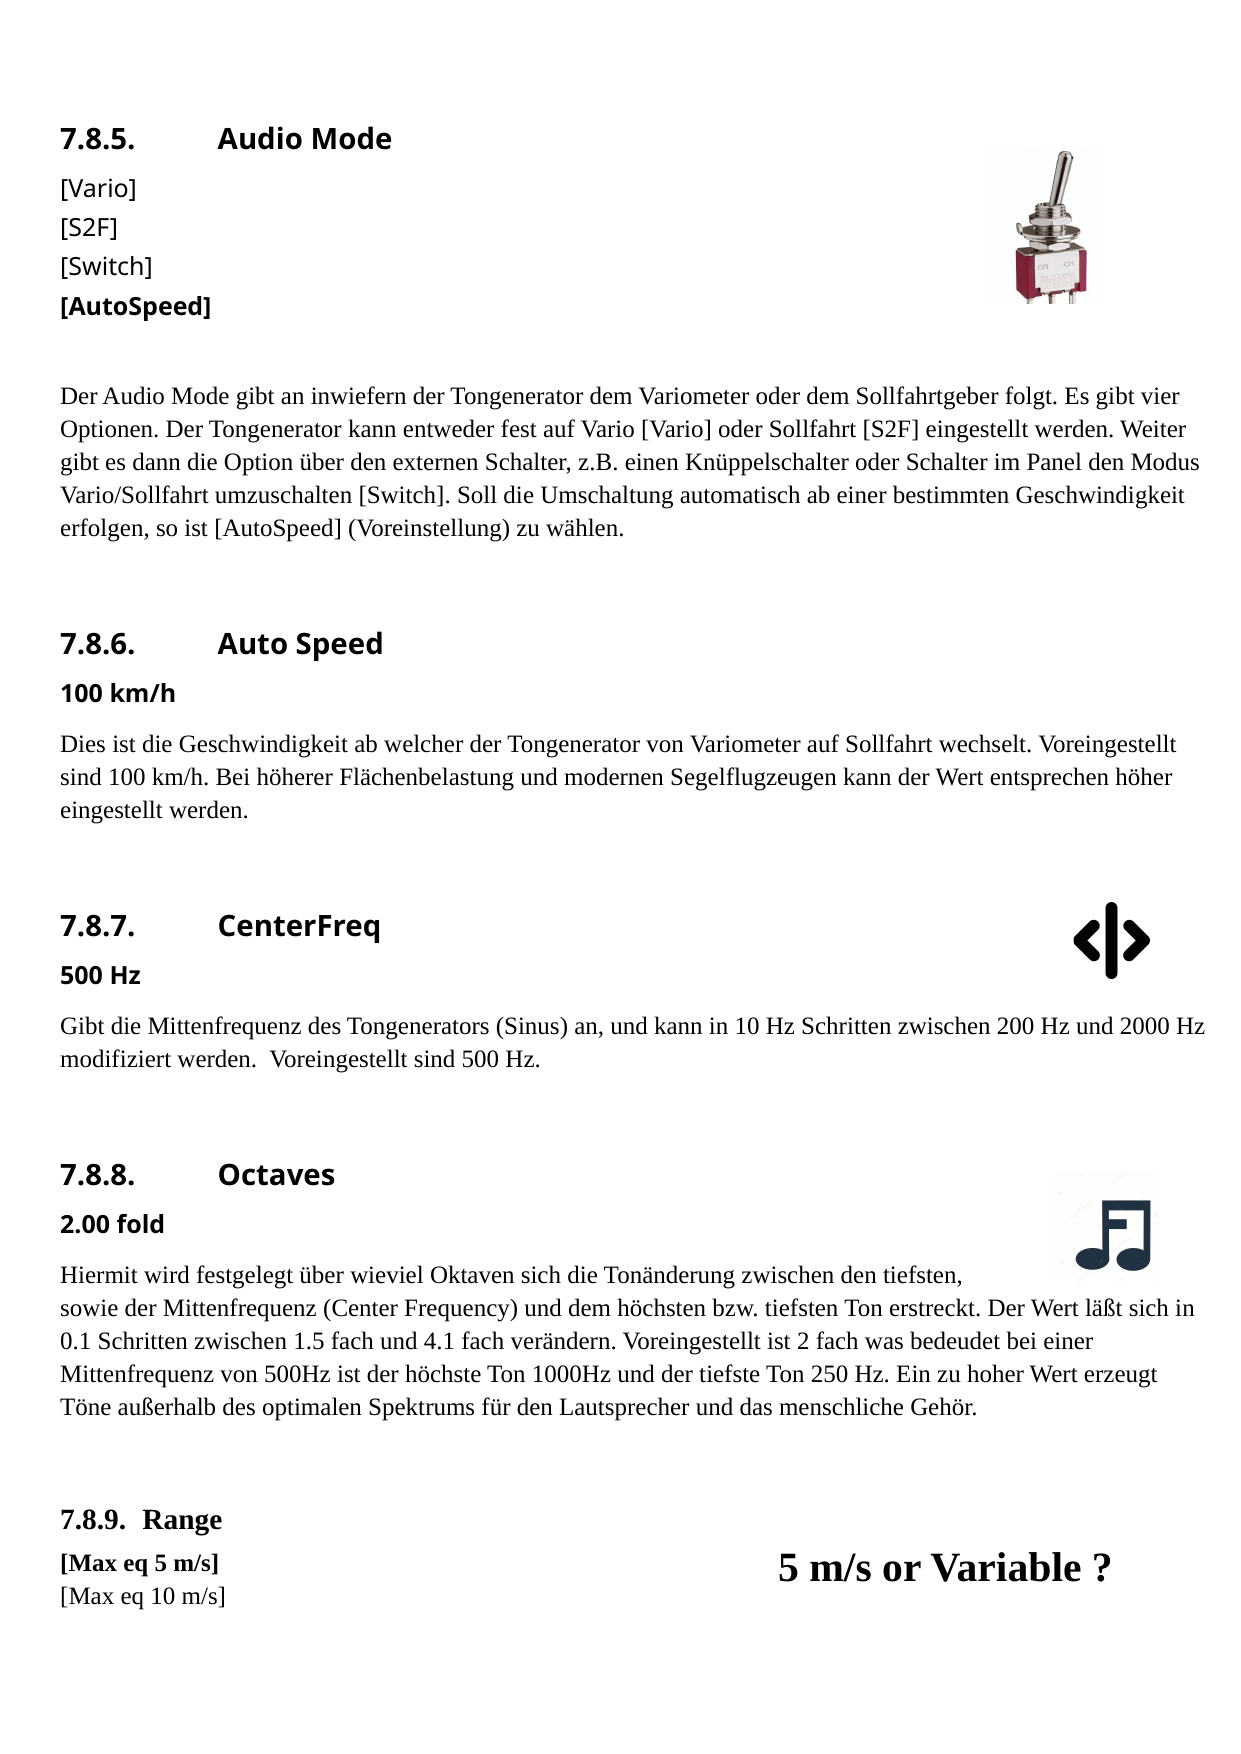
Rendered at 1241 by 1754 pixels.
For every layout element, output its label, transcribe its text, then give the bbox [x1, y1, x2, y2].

text Dies ist die Geschwindigkeit ab welcher der Tongenerator von Variometer auf Sollfahrt wechselt. Voreingestellt sind 100 km/h. Bei höherer Flächenbelastung und modernen Segelflugzeugen kann der Wert entsprechen höher eingestellt werden. [60, 729, 1207, 824]
subtitle Range [60, 1502, 1207, 1536]
text Der Audio Mode gibt an inwiefern der Tongenerator dem Variometer oder dem Sollfahrtgeber folgt. Es gibt vier Optionen. Der Tongenerator kann entweder fest auf Vario [Vario] oder Sollfahrt [S2F] eingestellt werden. Weiter gibt es dann die Option über den externen Schalter, z.B. einen Knüppelschalter oder Schalter im Panel den Modus Vario/Sollfahrt umzuschalten [Switch]. Soll die Umschaltung automatisch ab einer bestimmten Geschwindigkeit erfolgen, so ist [AutoSpeed] (Voreinstellung) zu wählen. [60, 381, 1207, 542]
text [Max eq 10 m/s] [60, 1581, 1207, 1610]
text Gibt die Mittenfrequenz des Tongenerators (Sinus) an, und kann in 10 Hz Schritten zwischen 200 Hz und 2000 Hz modifiziert werden. Voreingestellt sind 500 Hz. [60, 1011, 1207, 1073]
picture [986, 146, 1102, 304]
subtitle Audio Mode [60, 118, 1207, 158]
text [1102, 171, 1207, 205]
text [AutoSpeed] [60, 288, 1207, 322]
text [Max eq 5 m/s] [60, 1548, 1207, 1577]
subtitle Auto Speed [60, 623, 1207, 663]
text [Switch] [60, 249, 986, 283]
text [1102, 210, 1207, 244]
text 100 km/h [60, 675, 1207, 709]
subtitle CenterFreq [60, 905, 1073, 945]
subtitle [1150, 905, 1207, 945]
text [S2F] [60, 210, 986, 244]
text Hiermit wird festgelegt über wieviel Oktaven sich die Tonänderung zwischen den tiefsten, sowie der Mittenfrequenz (Center Frequency) und dem höchsten bzw. tiefsten Ton erstreckt. Der Wert läßt sich in 0.1 Schritten zwischen 1.5 fach und 4.1 fach verändern. Voreingestellt ist 2 fach was bedeudet bei einer Mittenfrequenz von 500Hz ist der höchste Ton 1000Hz und der tiefste Ton 250 Hz. Ein zu hoher Wert erzeugt Töne außerhalb des optimalen Spektrums für den Lautsprecher und das menschliche Gehör. [60, 1260, 1207, 1421]
text 500 Hz [60, 957, 1207, 992]
text [1102, 249, 1207, 283]
picture [1073, 902, 1150, 979]
text [Vario] [60, 171, 986, 205]
text 2.00 fold [60, 1207, 1207, 1241]
subtitle Octaves [60, 1154, 1207, 1194]
